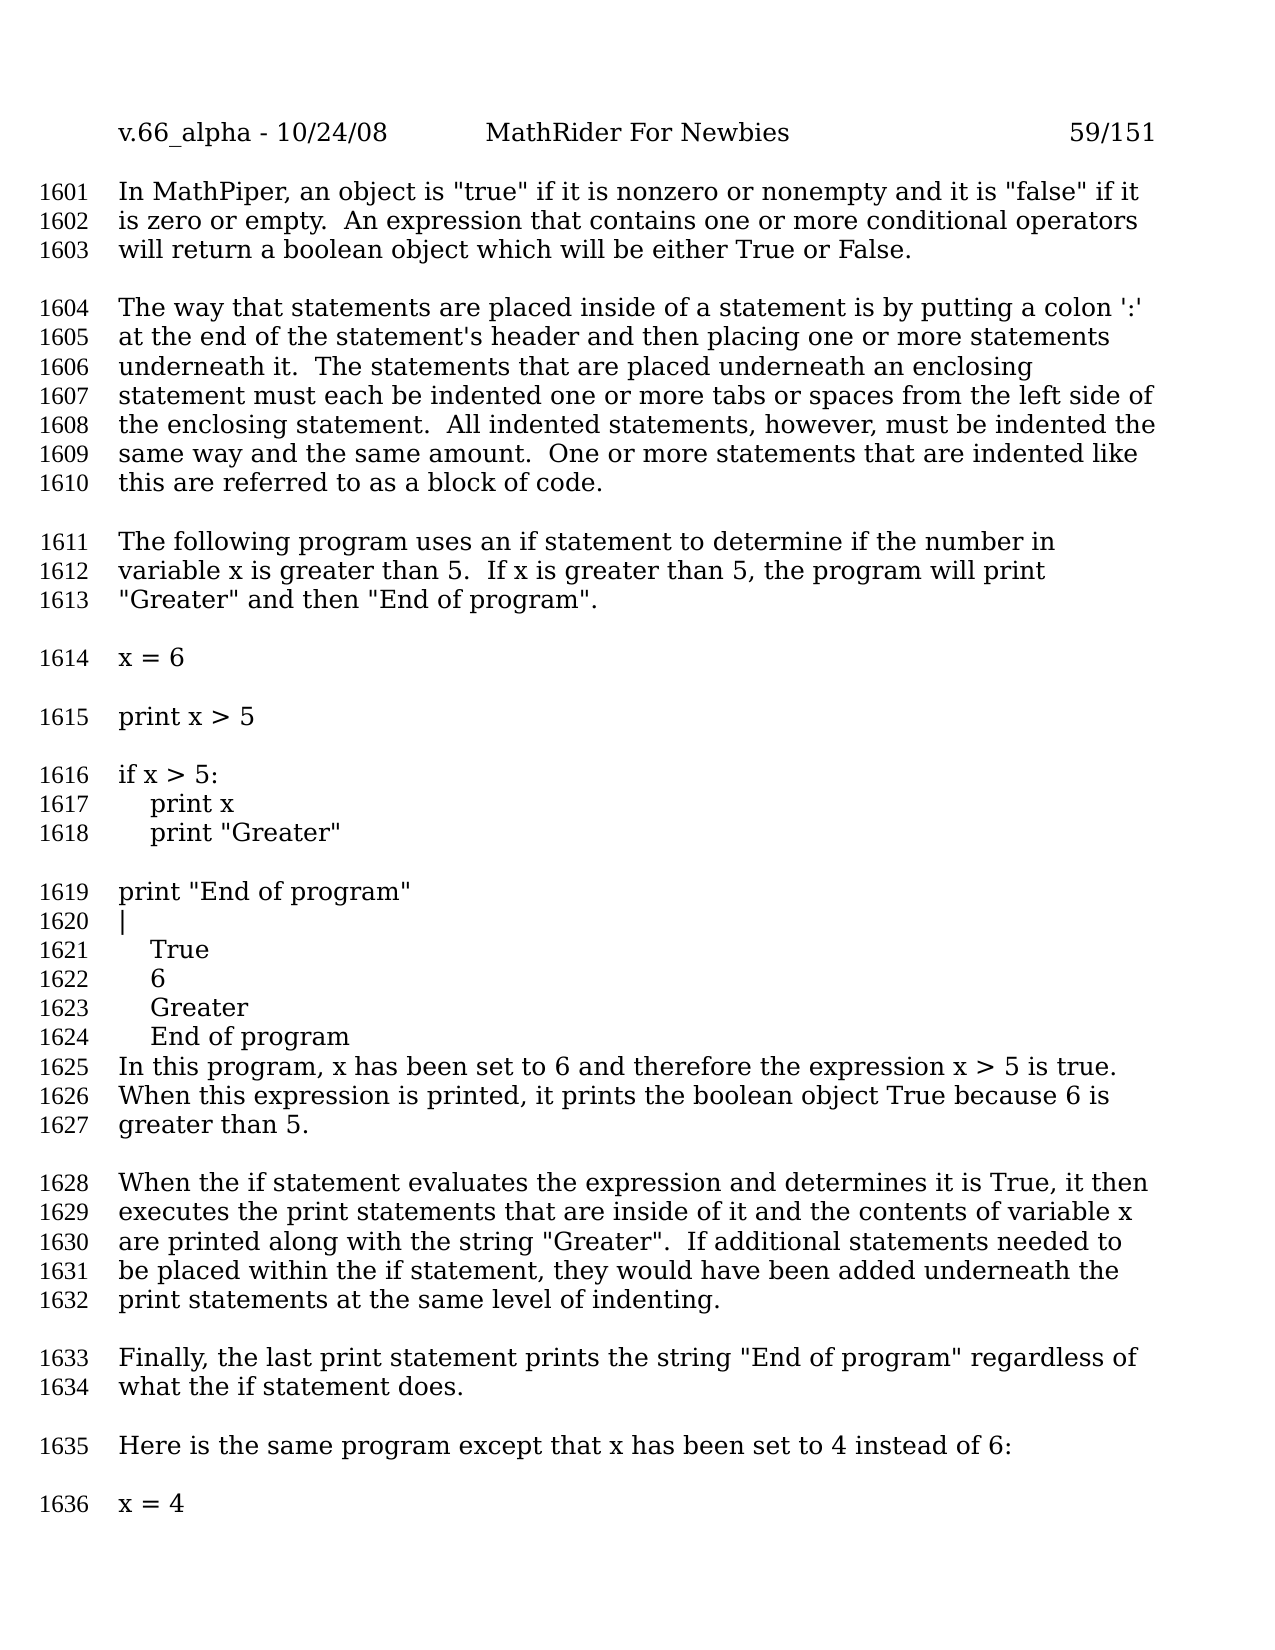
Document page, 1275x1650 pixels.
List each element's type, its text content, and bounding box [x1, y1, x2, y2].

text Greater [118, 993, 1157, 1023]
text print x > 5 [118, 702, 1157, 731]
text The way that statements are placed inside of a statement is by putting a colon ':' at the end of the statement's header and then placing one or more statements underneath it. The statements that are placed underneath an enclosing statement must each be indented one or more tabs or spaces from the left side of the enclosing statement. All indented statements, however, must be indented the same way and the same amount. One or more statements that are indented like this are referred to as a block of code. [118, 293, 1157, 498]
text 6 [118, 964, 1157, 993]
text In MathPiper, an object is "true" if it is nonzero or nonempty and it is "false" if it is zero or empty. An expression that contains one or more conditional operators will return a boolean object which will be either True or False. [118, 177, 1157, 264]
text print x [118, 789, 1157, 818]
text End of program [118, 1023, 1157, 1052]
text True [118, 935, 1157, 964]
text if x > 5: [118, 760, 1157, 789]
text print "End of program" [118, 877, 1157, 906]
text In this program, x has been set to 6 and therefore the expression x > 5 is true. When this expression is printed, it prints the boolean object True because 6 is greater than 5. [118, 1052, 1157, 1139]
text print "Greater" [118, 818, 1157, 848]
text Here is the same program except that x has been set to 4 instead of 6: [118, 1431, 1157, 1460]
text x = 6 [118, 643, 1157, 673]
text The following program uses an if statement to determine if the number in variable x is greater than 5. If x is greater than 5, the program will print "Greater" and then "End of program". [118, 527, 1157, 614]
text When the if statement evaluates the expression and determines it is True, it then executes the print statements that are inside of it and the contents of variable x are printed along with the string "Greater". If additional statements needed to be placed within the if statement, they would have been added underneath the print statements at the same level of indenting. [118, 1168, 1157, 1314]
text | [118, 906, 1157, 935]
text Finally, the last print statement prints the string "End of program" regardless of what the if statement does. [118, 1343, 1157, 1402]
text x = 4 [118, 1489, 1157, 1518]
